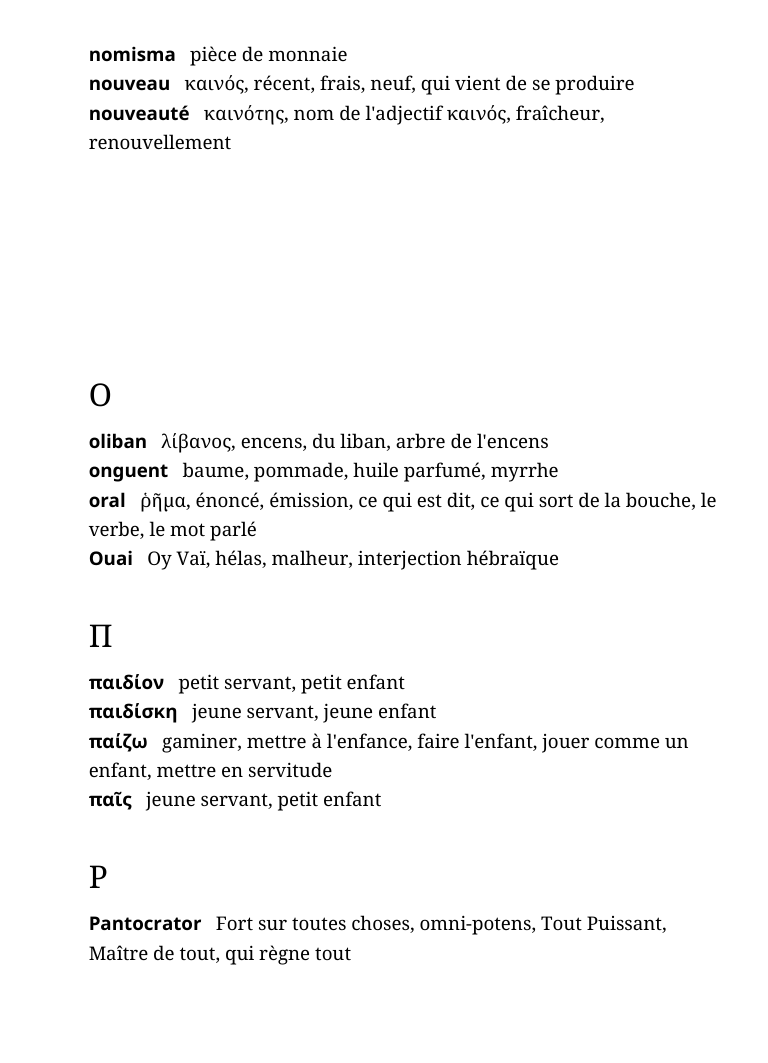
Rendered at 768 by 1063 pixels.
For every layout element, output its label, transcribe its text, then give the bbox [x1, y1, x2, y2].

text παίζω gaminer, mettre à l'enfance, faire l'enfant, jouer comme un enfant, mettre en servitude [88, 728, 726, 783]
text παιδίσκη jeune servant, jeune enfant [88, 699, 726, 724]
text oliban λίβανος, encens, du liban, arbre de l'encens [88, 428, 726, 454]
subtitle P [88, 856, 726, 898]
subtitle Π [88, 614, 726, 657]
text nouveauté καινότης, nom de l'adjectif καινός, fraîcheur, renouvellement [88, 100, 726, 155]
text Pantocrator Fort sur toutes choses, omni-potens, Tout Puissant, Maître de tout, qui règne tout [88, 911, 726, 965]
text nouveau καινός, récent, frais, neuf, qui vient de se produire [88, 71, 726, 96]
text nomisma pièce de monnaie [88, 41, 726, 67]
text παῖς jeune servant, petit enfant [88, 787, 726, 812]
subtitle O [88, 373, 726, 416]
text παιδίον petit servant, petit enfant [88, 669, 726, 695]
text onguent baume, pommade, huile parfumé, myrrhe [88, 458, 726, 483]
text Ouai Oy Vaï, hélas, malheur, interjection hébraïque [88, 546, 726, 571]
text oral ῥῆμα, énoncé, émission, ce qui est dit, ce qui sort de la bouche, le verbe, le mot parlé [88, 487, 726, 542]
